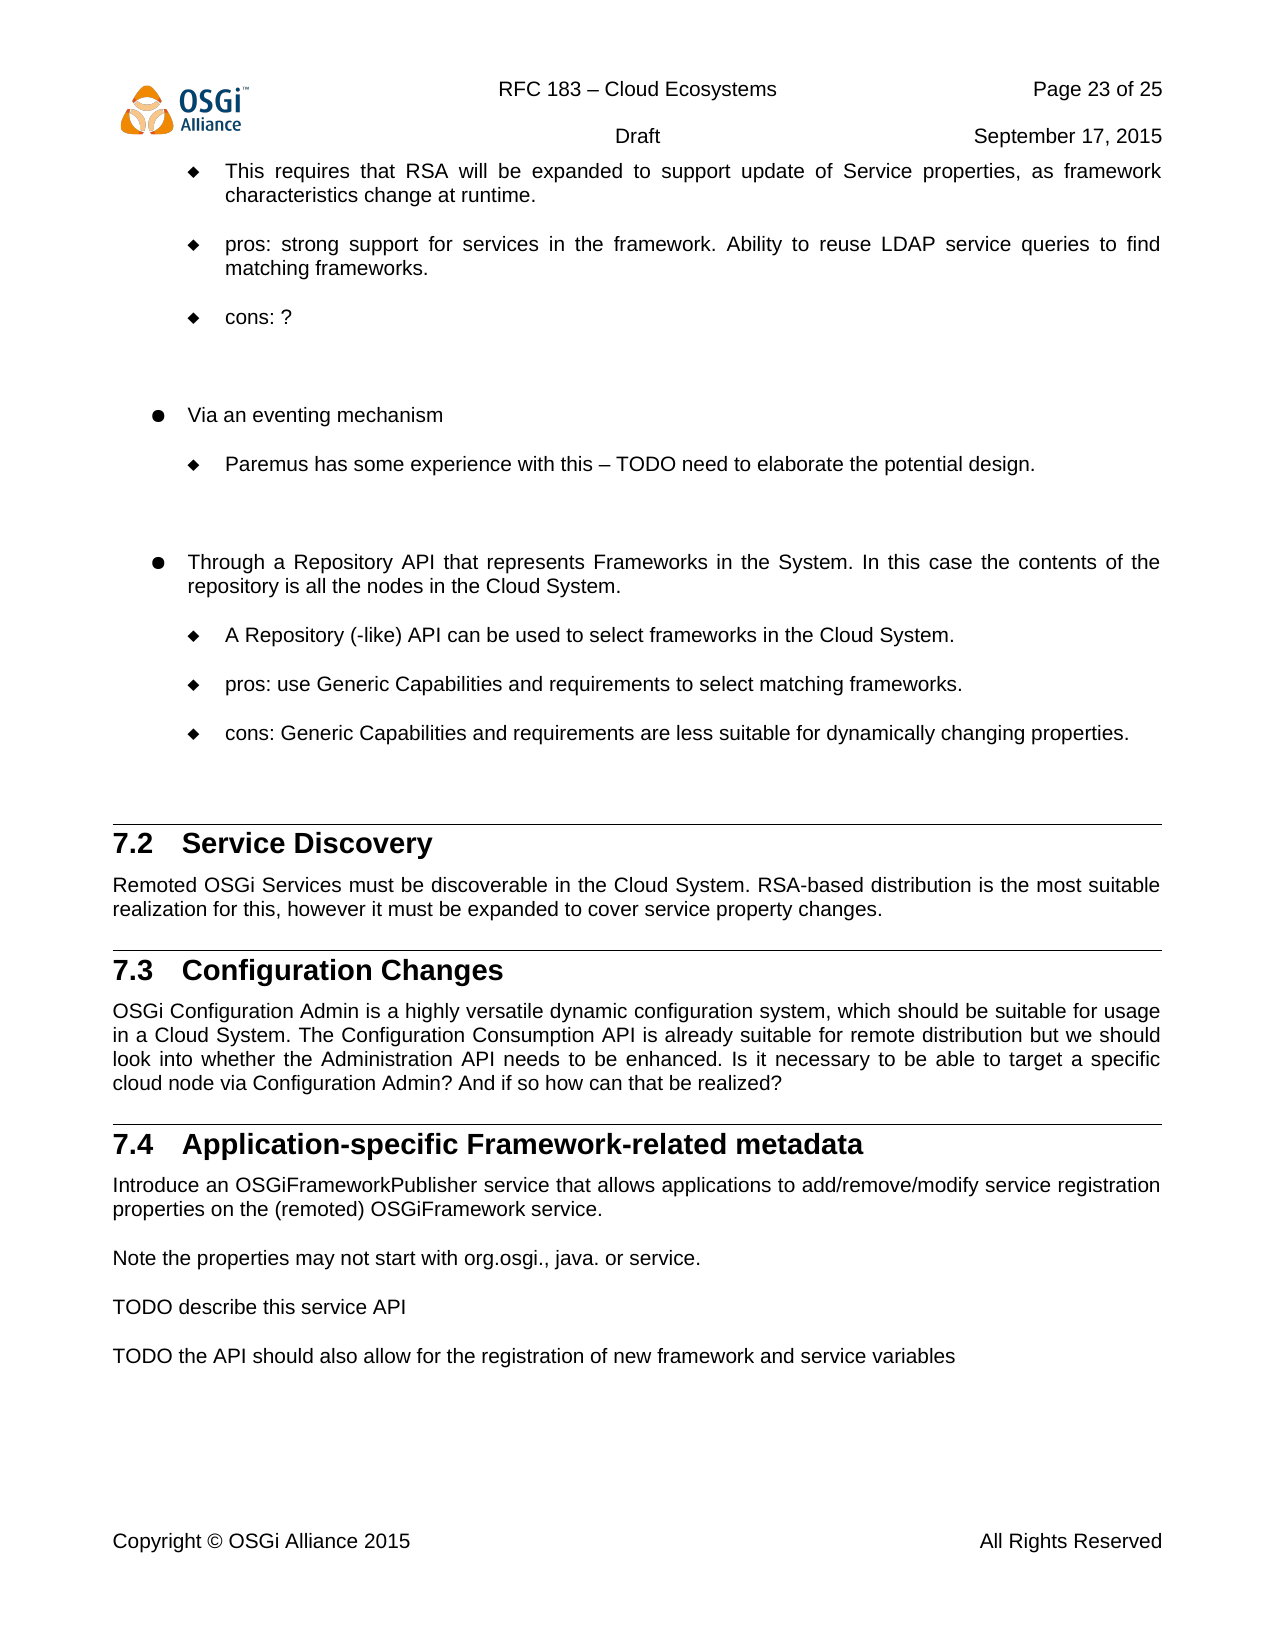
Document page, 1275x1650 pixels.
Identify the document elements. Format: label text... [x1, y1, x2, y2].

subtitle Application-specific Framework-related metadata [112, 1125, 1162, 1161]
list A Repository (-like) API can be used to select frameworks in the Cloud System. [187, 623, 1162, 647]
text Remoted OSGi Services must be discoverable in the Cloud System. RSA-based distribution is the most suitable realization for this, however it must be expanded to cover service property changes. [112, 873, 1162, 921]
picture [113, 78, 257, 142]
text TODO describe this service API [112, 1295, 1162, 1319]
list cons: Generic Capabilities and requirements are less suitable for dynamically changing properties. [187, 721, 1162, 745]
text Introduce an OSGiFrameworkPublisher service that allows applications to add/remove/modify service registration properties on the (remoted) OSGiFramework service. [112, 1173, 1162, 1221]
text OSGi Configuration Admin is a highly versatile dynamic configuration system, which should be suitable for usage in a Cloud System. The Configuration Consumption API is already suitable for remote distribution but we should look into whether the Administration API needs to be enhanced. Is it necessary to be able to target a specific cloud node via Configuration Admin? And if so how can that be realized? [112, 999, 1162, 1095]
list This requires that RSA will be expanded to support update of Service properties, as framework characteristics change at runtime. [187, 159, 1162, 207]
list pros: use Generic Capabilities and requirements to select matching frameworks. [187, 672, 1162, 696]
list cons: ? [187, 305, 1162, 329]
subtitle Configuration Changes [112, 951, 1162, 986]
list Via an eventing mechanism [150, 403, 1162, 427]
list pros: strong support for services in the framework. Ability to reuse LDAP service queries to find matching frameworks. [187, 232, 1162, 280]
list Through a Repository API that represents Frameworks in the System. In this case the contents of the repository is all the nodes in the Cloud System. [150, 550, 1162, 598]
list Paremus has some experience with this – TODO need to elaborate the potential design. [187, 452, 1162, 476]
text Note the properties may not start with org.osgi., java. or service. [112, 1246, 1162, 1270]
subtitle Service Discovery [112, 825, 1162, 860]
text TODO the API should also allow for the registration of new framework and service variables [112, 1344, 1162, 1368]
